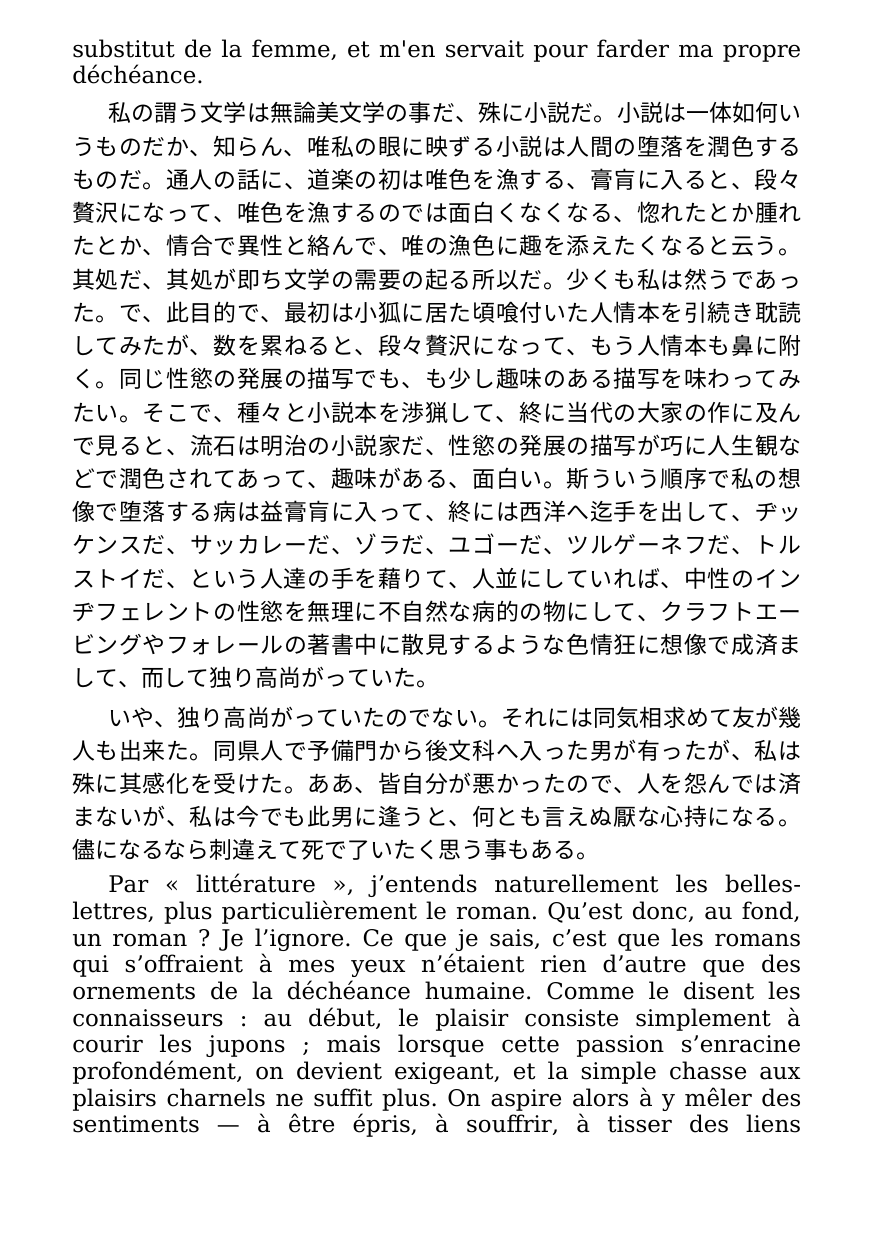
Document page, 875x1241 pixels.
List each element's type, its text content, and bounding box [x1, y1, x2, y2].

text substitut de la femme, et m'en servait pour farder ma propre déchéance. [72, 36, 802, 89]
text 私の謂う文学は無論美文学の事だ、殊に小説だ。小説は一体如何いうものだか、知らん、唯私の眼に映ずる小説は人間の堕落を潤色するものだ。通人の話に、道楽の初は唯色を漁する、膏肓に入ると、段々贅沢になって、唯色を漁するのでは面白くなくなる、惚れたとか腫れたとか、情合で異性と絡んで、唯の漁色に趣を添えたくなると云う。其処だ、其処が即ち文学の需要の起る所以だ。少くも私は然うであった。で、此目的で、最初は小狐に居た頃喰付いた人情本を引続き耽読してみたが、数を累ねると、段々贅沢になって、もう人情本も鼻に附く。同じ性慾の発展の描写でも、も少し趣味のある描写を味わってみたい。そこで、種々と小説本を渉猟して、終に当代の大家の作に及んで見ると、流石は明治の小説家だ、性慾の発展の描写が巧に人生観などで潤色されてあって、趣味がある、面白い。斯ういう順序で私の想像で堕落する病は益膏肓に入って、終には西洋へ迄手を出して、ヂッケンスだ、サッカレーだ、ゾラだ、ユゴーだ、ツルゲーネフだ、トルストイだ、という人達の手を藉りて、人並にしていれば、中性のインヂフェレントの性慾を無理に不自然な病的の物にして、クラフトエービングやフォレールの著書中に散見するような色情狂に想像で成済まして、而して独り高尚がっていた。 [72, 95, 802, 693]
text いや、独り高尚がっていたのでない。それには同気相求めて友が幾人も出来た。同県人で予備門から後文科へ入った男が有ったが、私は殊に其感化を受けた。ああ、皆自分が悪かったので、人を怨んでは済まないが、私は今でも此男に逢うと、何とも言えぬ厭な心持になる。儘になるなら刺違えて死で了いたく思う事もある。 [72, 699, 802, 866]
text Par « littérature », j’entends naturellement les belles-lettres, plus particulièrement le roman. Qu’est donc, au fond, un roman ? Je l’ignore. Ce que je sais, c’est que les romans qui s’offraient à mes yeux n’étaient rien d’autre que des ornements de la déchéance humaine. Comme le disent les connaisseurs : au début, le plaisir consiste simplement à courir les jupons ; mais lorsque cette passion s’enracine profondément, on devient exigeant, et la simple chasse aux plaisirs charnels ne suffit plus. On aspire alors à y mêler des sentiments — à être épris, à souffrir, à tisser des liens [72, 871, 802, 1138]
